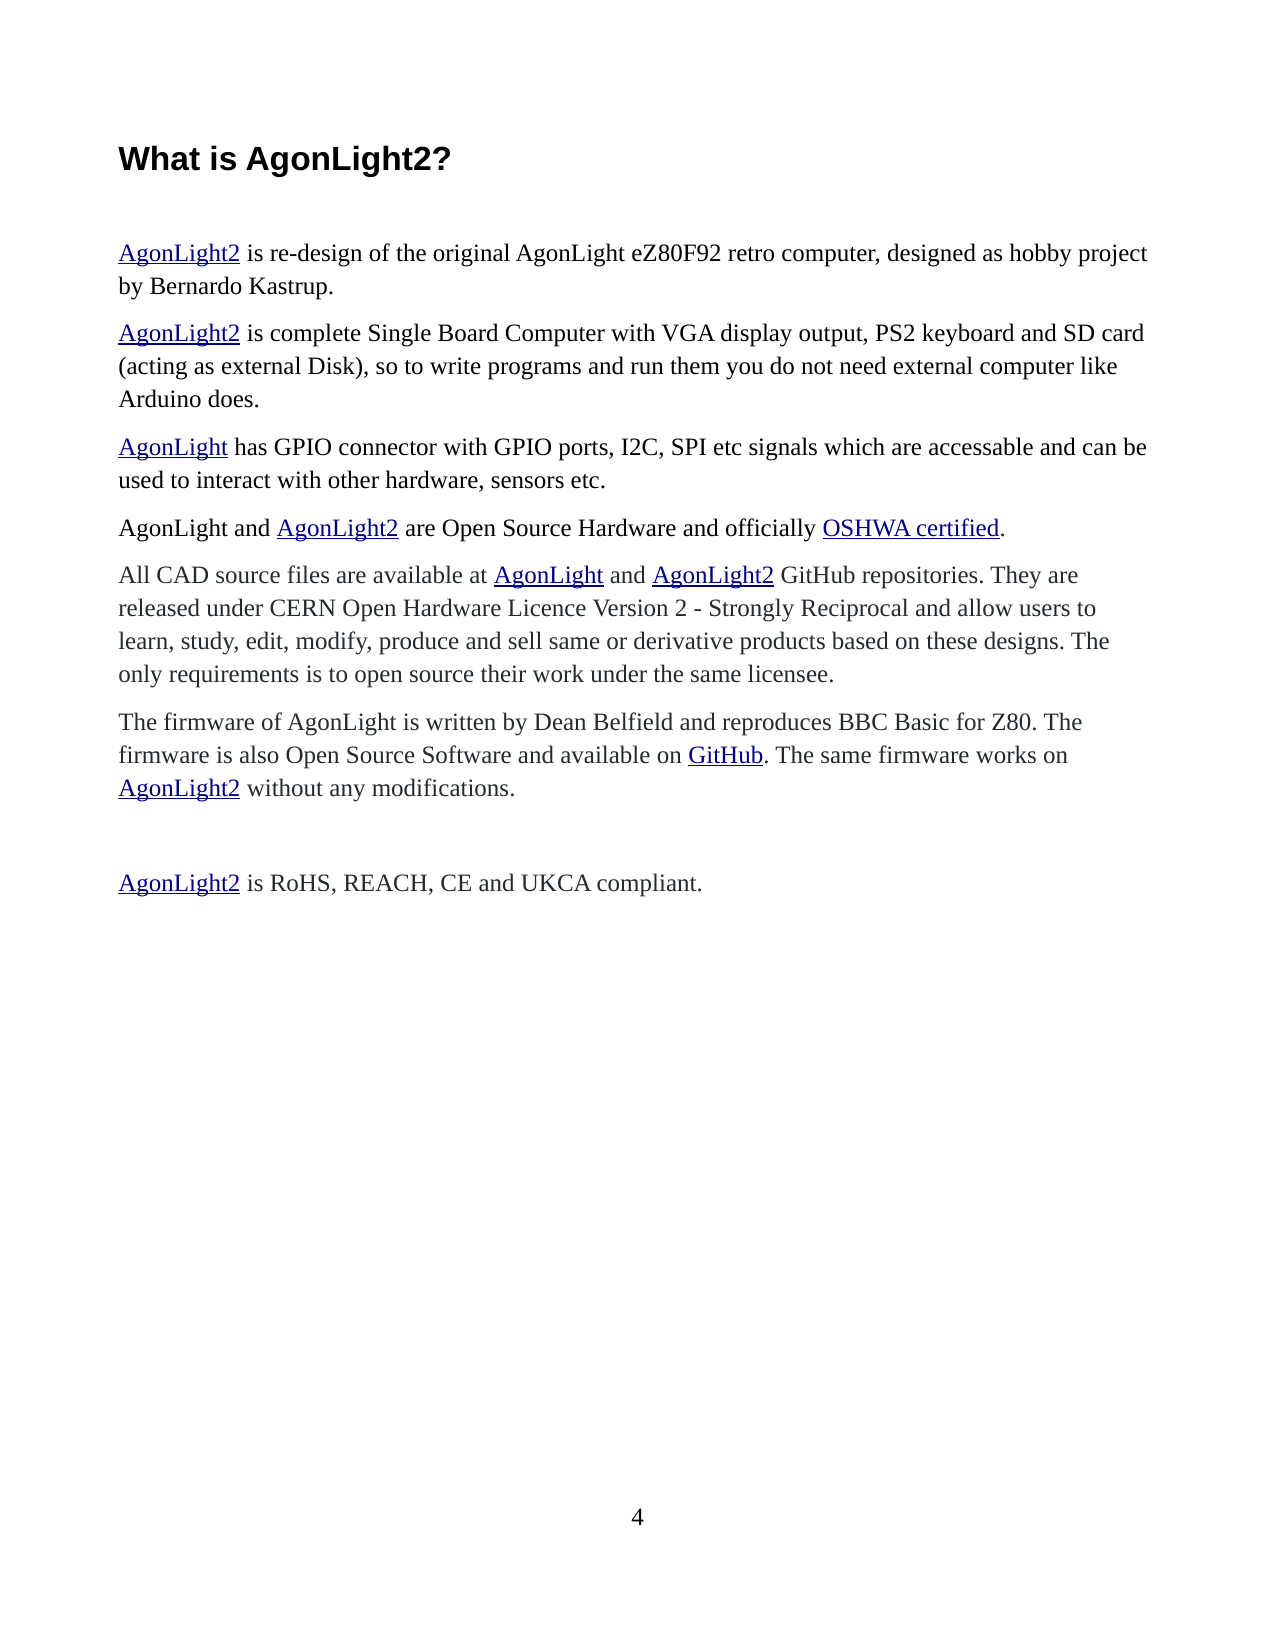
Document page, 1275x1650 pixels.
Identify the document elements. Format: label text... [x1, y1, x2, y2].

text AgonLight2 is RoHS, REACH, CE and UKCA compliant. [118, 868, 1157, 897]
text AgonLight2 is complete Single Board Computer with VGA display output, PS2 keyboard and SD card (acting as external Disk), so to write programs and run them you do not need external computer like Arduino does. [118, 318, 1157, 413]
text All CAD source files are available at AgonLight and AgonLight2 GitHub repositories. They are released under CERN Open Hardware Licence Version 2 - Strongly Reciprocal and allow users to learn, study, edit, modify, produce and sell same or derivative products based on these designs. The only requirements is to open source their work under the same licensee. [118, 560, 1157, 688]
text The firmware of AgonLight is written by Dean Belfield and reproduces BBC Basic for Z80. The firmware is also Open Source Software and available on GitHub. The same firmware works on AgonLight2 without any modifications. [118, 707, 1157, 802]
text AgonLight has GPIO connector with GPIO ports, I2C, SPI etc signals which are accessable and can be used to interact with other hardware, sensors etc. [118, 432, 1157, 494]
text AgonLight2 is re-design of the original AgonLight eZ80F92 retro computer, designed as hobby project by Bernardo Kastrup. [118, 238, 1157, 299]
text AgonLight and AgonLight2 are Open Source Hardware and officially OSHWA certified. [118, 513, 1157, 541]
subtitle What is AgonLight2? [118, 139, 1157, 178]
